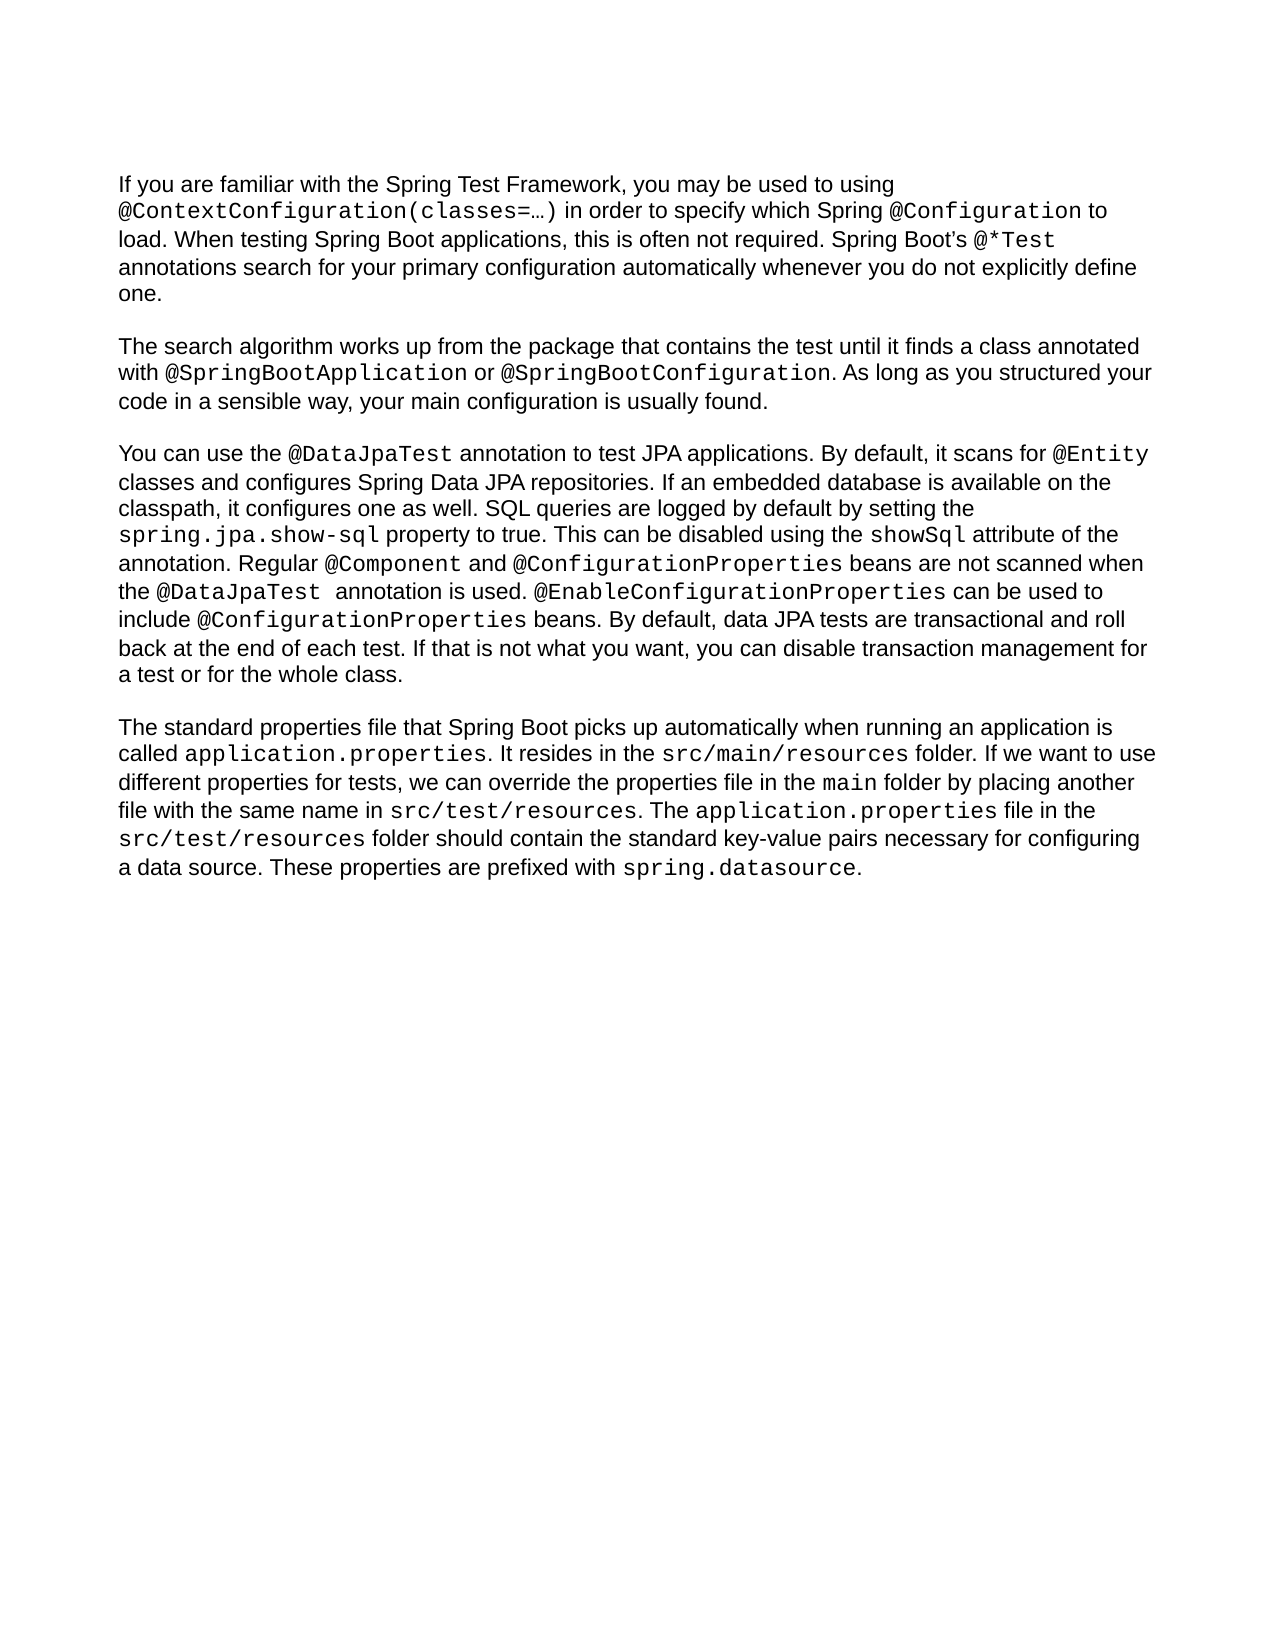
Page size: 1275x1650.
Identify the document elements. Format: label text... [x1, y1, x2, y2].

text You can use the @DataJpaTest annotation to test JPA applications. By default, it scans for @Entity classes and configures Spring Data JPA repositories. If an embedded database is available on the classpath, it configures one as well. SQL queries are logged by default by setting the spring.jpa.show-sql property to true. This can be disabled using the showSql attribute of the annotation. Regular @Component and @ConfigurationProperties beans are not scanned when the @DataJpaTest annotation is used. @EnableConfigurationProperties can be used to include @ConfigurationProperties beans. By default, data JPA tests are transactional and roll back at the end of each test. If that is not what you want, you can disable transaction management for a test or for the whole class. [118, 440, 1157, 687]
text The standard properties file that Spring Boot picks up automatically when running an application is called application.properties. It resides in the src/main/resources folder. If we want to use different properties for tests, we can override the properties file in the main folder by placing another file with the same name in src/test/resources. The application.properties file in the src/test/resources folder should contain the standard key-value pairs necessary for configuring a data source. These properties are prefixed with spring.datasource. [118, 714, 1157, 882]
text The search algorithm works up from the package that contains the test until it finds a class annotated with @SpringBootApplication or @SpringBootConfiguration. As long as you structured your code in a sensible way, your main configuration is usually found. [118, 333, 1157, 414]
text If you are familiar with the Spring Test Framework, you may be used to using @ContextConfiguration(classes=…​) in order to specify which Spring @Configuration to load. When testing Spring Boot applications, this is often not required. Spring Boot’s @*Test annotations search for your primary configuration automatically whenever you do not explicitly define one. [118, 171, 1157, 307]
